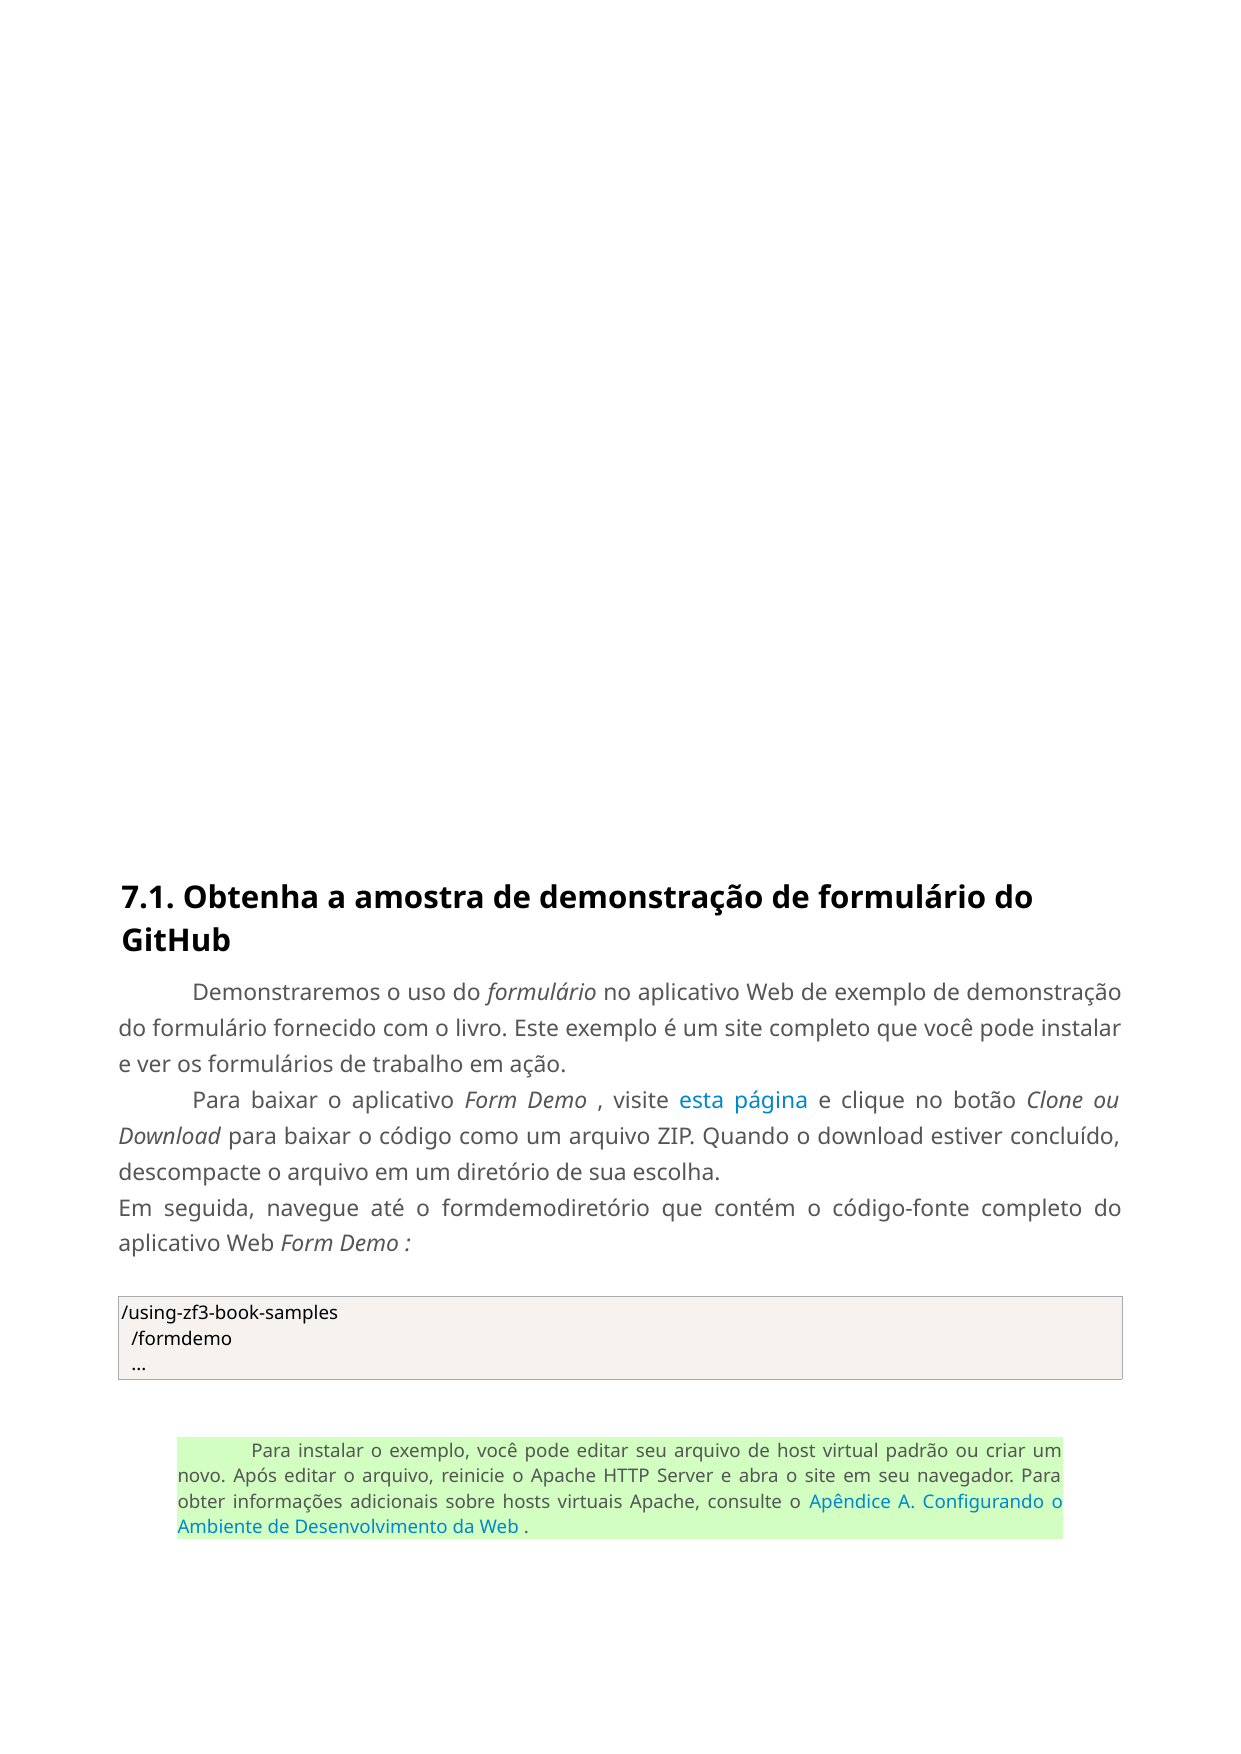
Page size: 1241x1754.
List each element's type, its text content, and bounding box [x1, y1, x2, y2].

text ... [119, 1347, 1122, 1379]
text /formdemo [119, 1322, 1122, 1347]
subtitle 7.1. Obtenha a amostra de demonstração de formulário do GitHub [118, 872, 1122, 963]
text Em seguida, navegue até o formdemodiretório que contém o código-fonte completo do aplicativo Web Form Demo : [118, 1191, 1122, 1259]
text Demonstraremos o uso do formulário no aplicativo Web de exemplo de demonstração do formulário fornecido com o livro. Este exemplo é um site completo que você pode instalar e ver os formulários de trabalho em ação. [118, 976, 1122, 1079]
text Para baixar o aplicativo Form Demo , visite esta página e clique no botão Clone ou Download para baixar o código como um arquivo ZIP. Quando o download estiver concluído, descompacte o arquivo em um diretório de sua escolha. [118, 1084, 1122, 1187]
text Para instalar o exemplo, você pode editar seu arquivo de host virtual padrão ou criar um novo. Após editar o arquivo, reinicie o Apache HTTP Server e abra o site em seu navegador. Para obter informações adicionais sobre hosts virtuais Apache, consulte o Apêndice A. Configurando o Ambiente de Desenvolvimento da Web . [177, 1437, 1063, 1539]
text /using-zf3-book-samples [119, 1297, 1122, 1322]
